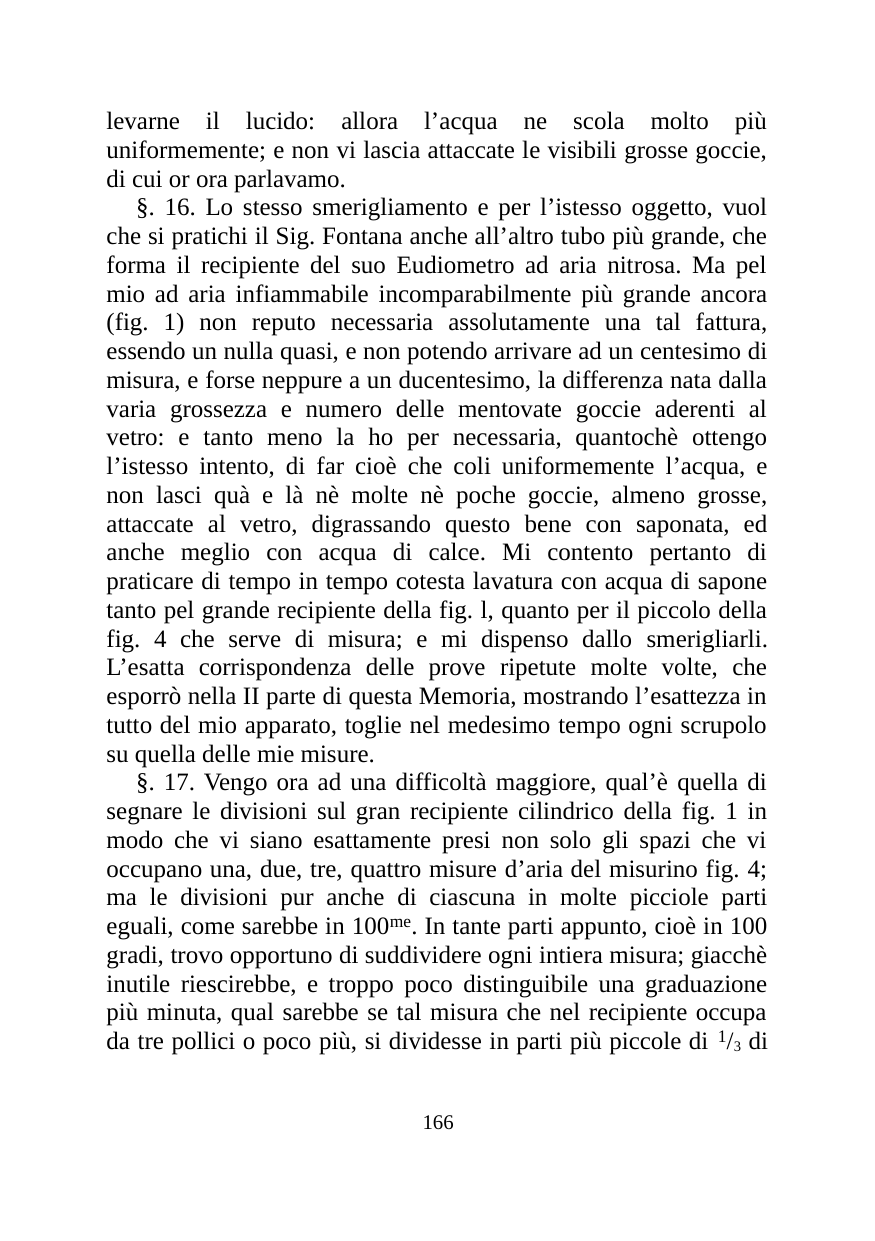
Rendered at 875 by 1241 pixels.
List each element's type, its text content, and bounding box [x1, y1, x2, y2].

text §. 16. Lo stesso smerigliamento e per l’istesso oggetto, vuol che si pratichi il Sig. Fontana anche all’altro tubo più grande, che forma il recipiente del suo Eudiometro ad aria nitrosa. Ma pel mio ad aria infiammabile incomparabilmente più grande ancora (fig. 1) non reputo necessaria assolutamente una tal fattura, essendo un nulla quasi, e non potendo arrivare ad un centesimo di misura, e forse neppure a un ducentesimo, la differenza nata dalla varia grossezza e numero delle mentovate goccie aderenti al vetro: e tanto meno la ho per necessaria, quantochè ottengo l’istesso intento, di far cioè che coli uniformemente l’acqua, e non lasci quà e là nè molte nè poche goccie, almeno grosse, attaccate al vetro, digrassando questo bene con saponata, ed anche meglio con acqua di calce. Mi contento pertanto di praticare di tempo in tempo cotesta lavatura con acqua di sapone tanto pel grande recipiente della fig. l, quanto per il piccolo della fig. 4 che serve di misura; e mi dispenso dallo smerigliarli. L’esatta corrispondenza delle prove ripetute molte volte, che esporrò nella II parte di questa Memoria, mostrando l’esattezza in tutto del mio apparato, toglie nel medesimo tempo ogni scrupolo su quella delle mie misure. [106, 192, 768, 767]
text levarne il lucido: allora l’acqua ne scola molto più uniformemente; e non vi lascia attaccate le visibili grosse goccie, di cui or ora parlavamo. [106, 106, 768, 192]
text §. 17. Vengo ora ad una difficoltà maggiore, qual’è quella di segnare le divisioni sul gran recipiente cilindrico della fig. 1 in modo che vi siano esattamente presi non solo gli spazi che vi occupano una, due, tre, quattro misure d’aria del misurino fig. 4; ma le divisioni pur anche di ciascuna in molte picciole parti eguali, come sarebbe in 100me. In tante parti appunto, cioè in 100 gradi, trovo opportuno di suddividere ogni intiera misura; giacchè inutile riescirebbe, e troppo poco distinguibile una graduazione più minuta, qual sarebbe se tal misura che nel recipiente occupa da tre pollici o poco più, si dividesse in parti più piccole di 1/3 di [106, 767, 768, 1055]
